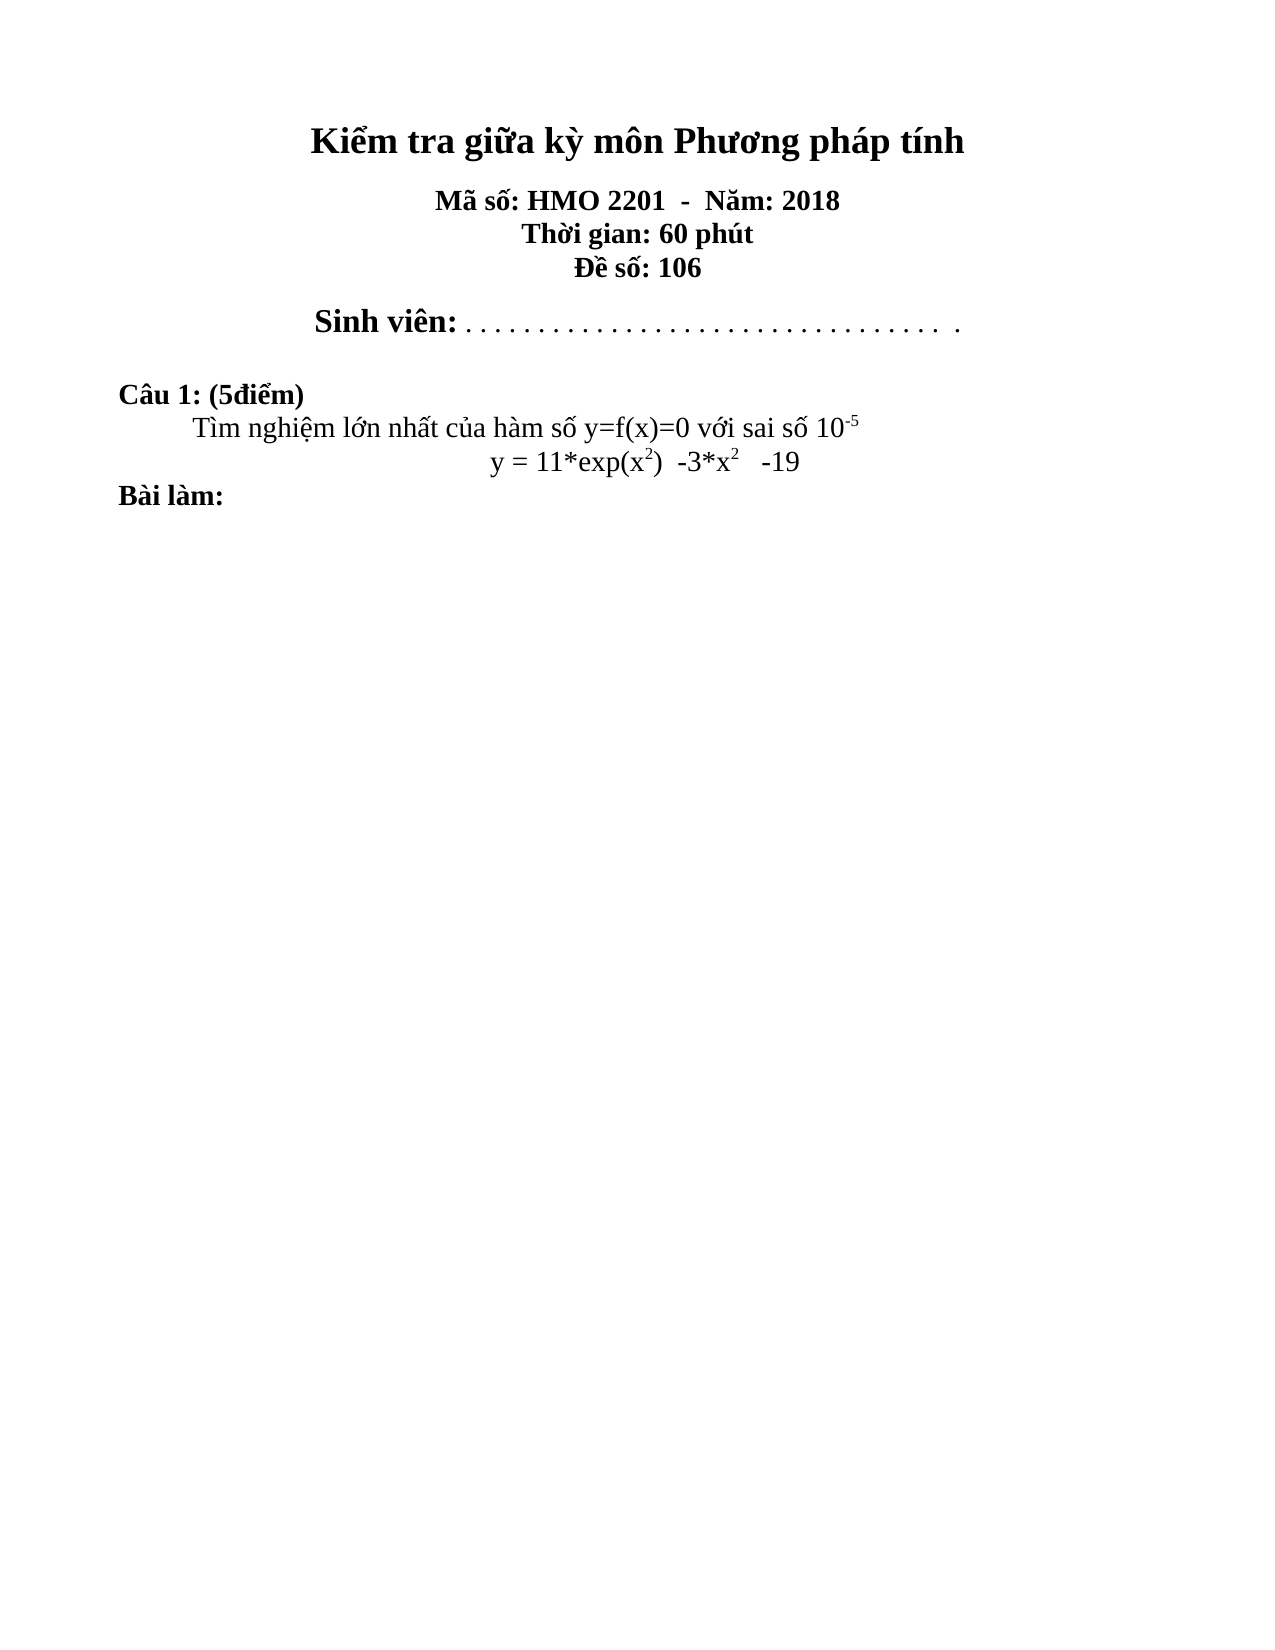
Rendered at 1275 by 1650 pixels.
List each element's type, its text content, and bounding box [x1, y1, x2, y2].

text Đề số: 106 [118, 250, 1157, 283]
text Bài làm: [118, 478, 1157, 511]
text y = 11*exp(x2) -3*x2 -19 [118, 444, 1157, 478]
text Câu 1: (5điểm) [118, 377, 1157, 411]
text Sinh viên: . . . . . . . . . . . . . . . . . . . . . . . . . . . . . . . . . . [118, 301, 1157, 340]
text Kiểm tra giữa kỳ môn Phương pháp tính [118, 118, 1157, 161]
text Thời gian: 60 phút [118, 216, 1157, 250]
text Tìm nghiệm lớn nhất của hàm số y=f(x)=0 với sai số 10-5 [118, 411, 1157, 444]
text Mã số: HMO 2201 - Năm: 2018 [118, 183, 1157, 216]
